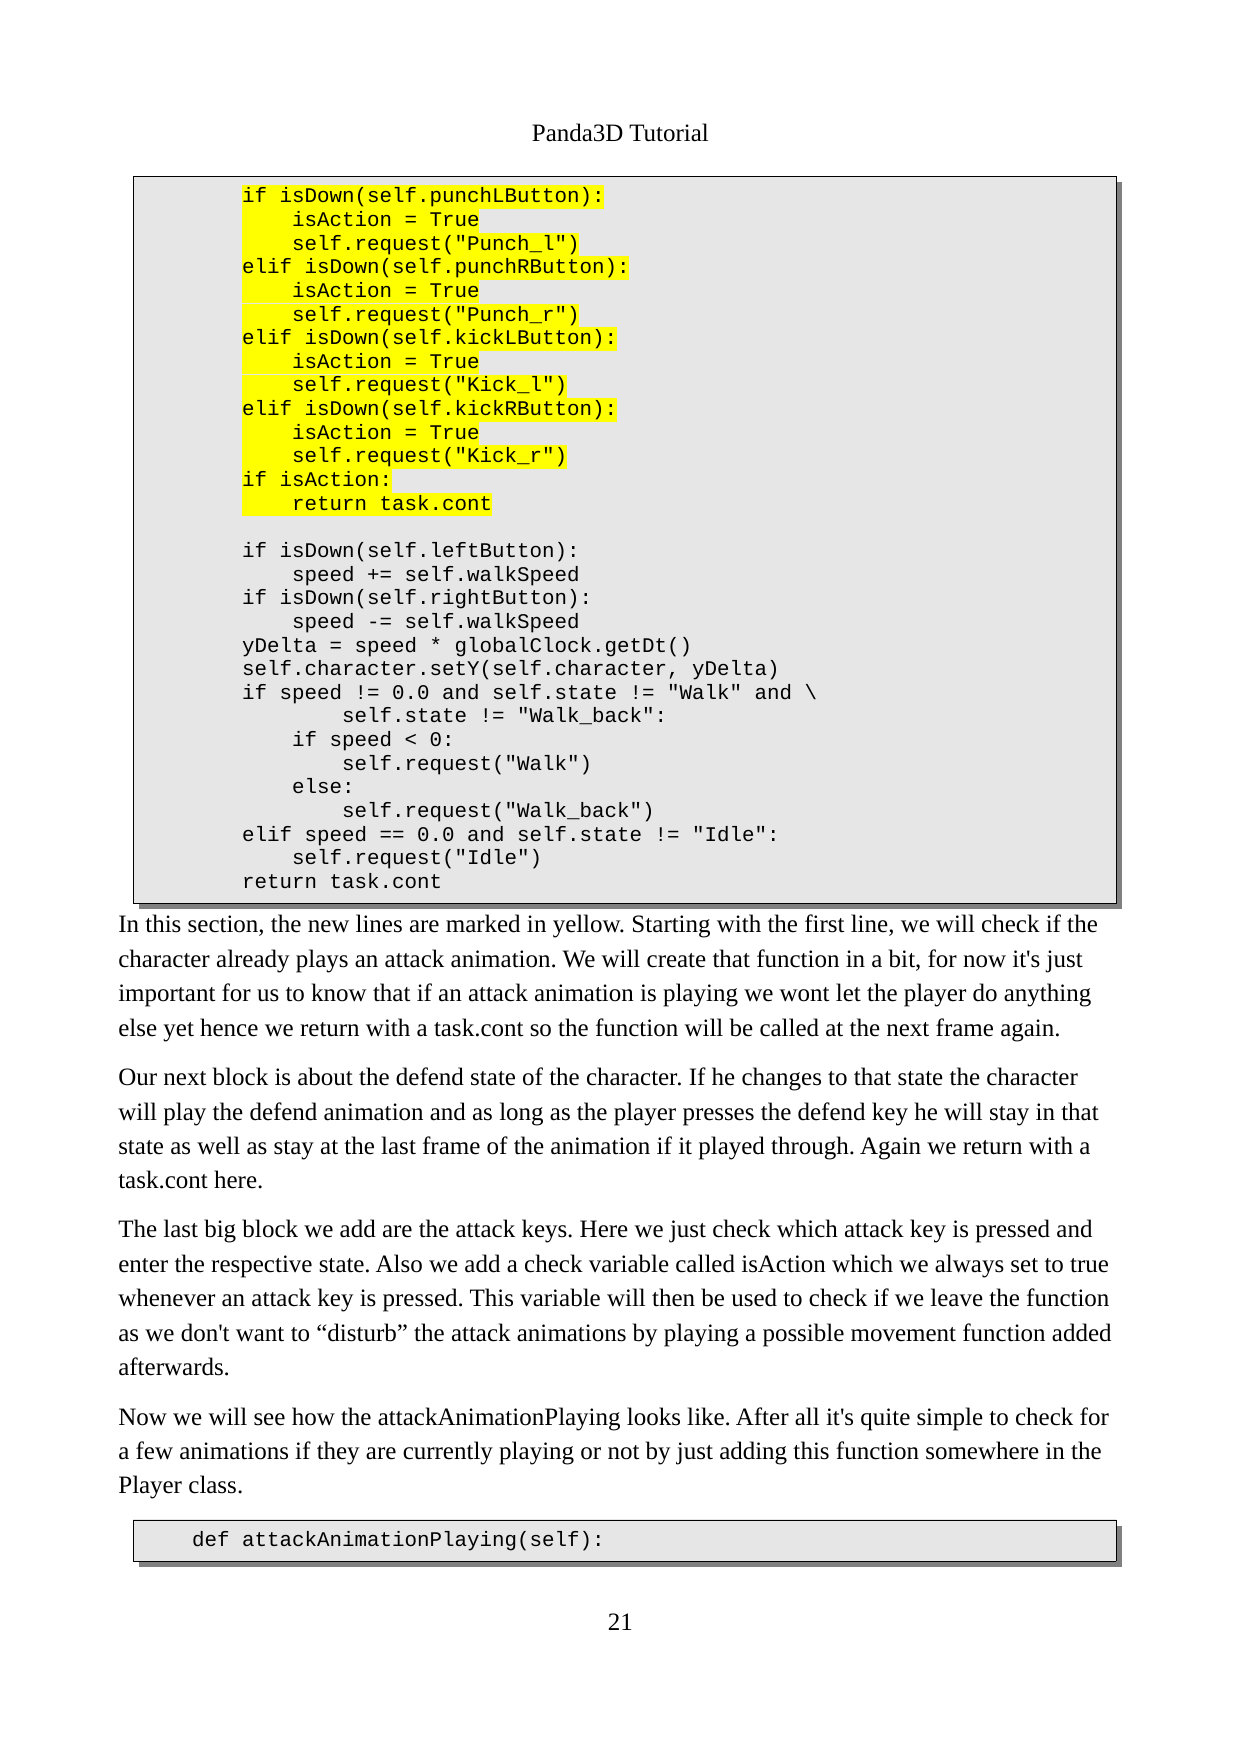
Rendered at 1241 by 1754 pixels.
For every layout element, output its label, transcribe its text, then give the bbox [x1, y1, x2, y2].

text speed -= self.walkSpeed [134, 602, 1116, 626]
text def attackAnimationPlaying(self): [134, 1521, 1116, 1561]
text self.request("Walk") [134, 744, 1116, 767]
text if isDown(self.punchLButton): [134, 177, 1116, 200]
text if isDown(self.leftButton): [134, 531, 1116, 555]
text self.request("Kick_l") [134, 366, 1116, 389]
text isAction = True [134, 413, 1116, 436]
text if speed != 0.0 and self.state != "Walk" and \ [134, 673, 1116, 697]
text The last big block we add are the attack keys. Here we just check which attack key is pressed and enter the respective state. Also we add a check variable called isAction which we always set to true whenever an attack key is pressed. This variable will then be used to check if we leave the function as we don't want to “disturb” the attack animations by playing a possible movement function added afterwards. [118, 1214, 1122, 1381]
text self.request("Punch_r") [134, 294, 1116, 318]
text elif isDown(self.kickRButton): [134, 389, 1116, 413]
text if speed < 0: [134, 720, 1116, 744]
text self.request("Idle") [134, 838, 1116, 862]
text In this section, the new lines are marked in yellow. Starting with the first line, we will check if the character already plays an attack animation. We will create that function in a bit, for now it's just important for us to know that if an attack animation is playing we wont let the player do anything else yet hence we return with a task.cont so the function will be called at the next frame again. [118, 909, 1122, 1042]
text self.character.setY(self.character, yDelta) [134, 649, 1116, 673]
text elif isDown(self.kickLButton): [134, 318, 1116, 342]
text self.request("Punch_l") [134, 224, 1116, 247]
text yDelta = speed * globalClock.getDt() [134, 626, 1116, 649]
text self.state != "Walk_back": [134, 697, 1116, 720]
text return task.cont [134, 862, 1116, 903]
text elif isDown(self.punchRButton): [134, 247, 1116, 271]
text else: [134, 767, 1116, 791]
text Now we will see how the attackAnimationPlaying looks like. After all it's quite simple to check for a few animations if they are currently playing or not by just adding this function somewhere in the Player class. [118, 1402, 1122, 1499]
text if isDown(self.rightButton): [134, 578, 1116, 602]
text isAction = True [134, 271, 1116, 294]
text if isAction: [134, 460, 1116, 484]
text self.request("Walk_back") [134, 791, 1116, 815]
text isAction = True [134, 342, 1116, 366]
text elif speed == 0.0 and self.state != "Idle": [134, 815, 1116, 838]
text speed += self.walkSpeed [134, 555, 1116, 578]
text Our next block is about the defend state of the character. If he changes to that state the character will play the defend animation and as long as the player presses the defend key he will stay in that state as well as stay at the last frame of the animation if it played through. Again we return with a task.cont here. [118, 1062, 1122, 1194]
text return task.cont [134, 484, 1116, 507]
text self.request("Kick_r") [134, 436, 1116, 460]
text isAction = True [134, 200, 1116, 224]
